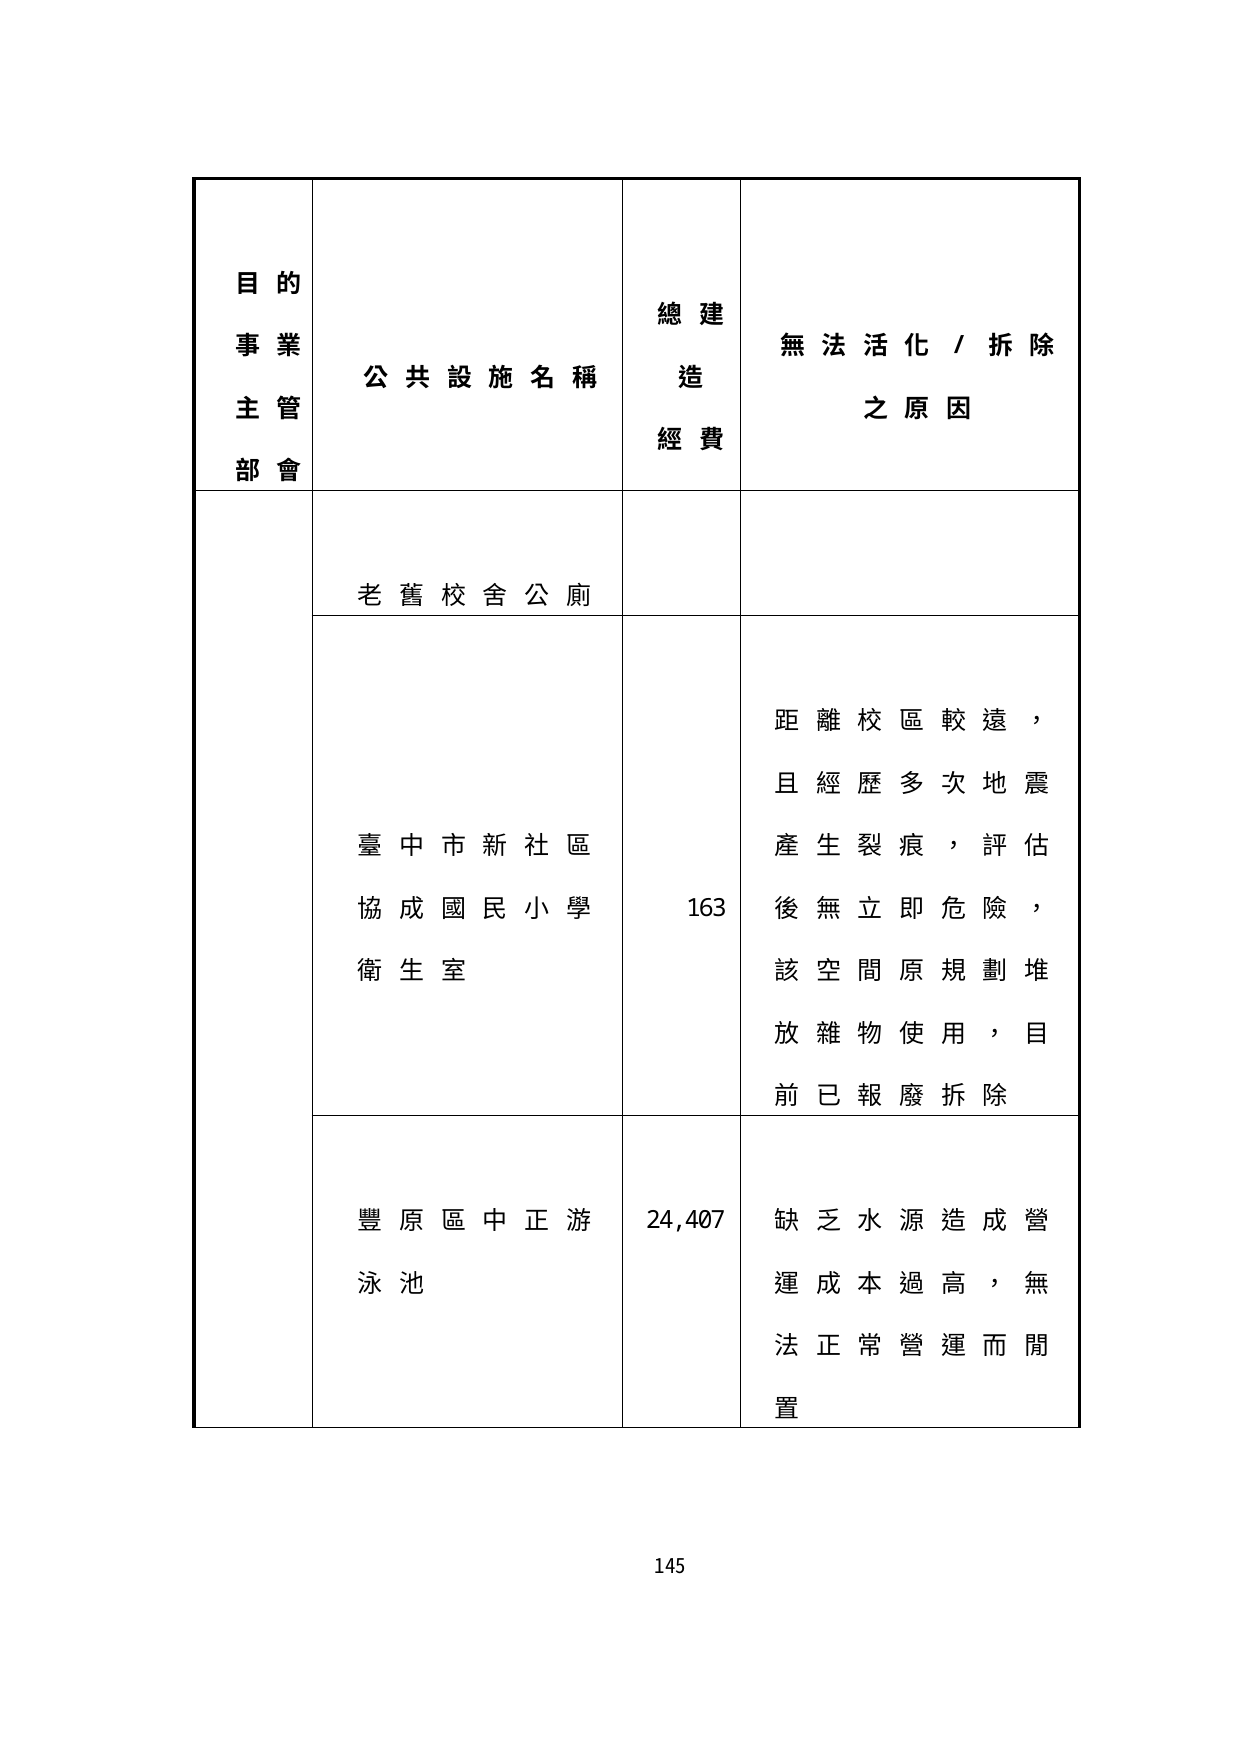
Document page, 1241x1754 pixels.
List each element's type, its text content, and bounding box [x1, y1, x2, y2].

table_header 總建造 經費 [623, 180, 740, 490]
table_header 無法活化/拆除之原因 [741, 180, 1078, 490]
table_cell [196, 491, 312, 1427]
table_cell 24,407 [623, 1116, 740, 1427]
table_header 公共設施名稱 [313, 180, 622, 490]
table_cell 老舊校舍公廁 [313, 491, 622, 615]
table_cell 距離校區較遠，且經歷多次地震產生裂痕，評估後無立即危險，該空間原規劃堆放雜物使用，目前已報廢拆除 [741, 616, 1078, 1115]
table_cell [741, 491, 1078, 615]
table_header 目的事業 主管部會 [196, 180, 312, 490]
table_cell 臺中市新社區協成國民小學衛生室 [313, 616, 622, 1115]
table_cell 163 [623, 616, 740, 1115]
table_cell 缺乏水源造成營運成本過高，無法正常營運而閒置 [741, 1116, 1078, 1427]
table_cell 豐原區中正游泳池 [313, 1116, 622, 1427]
table_cell [623, 491, 740, 615]
